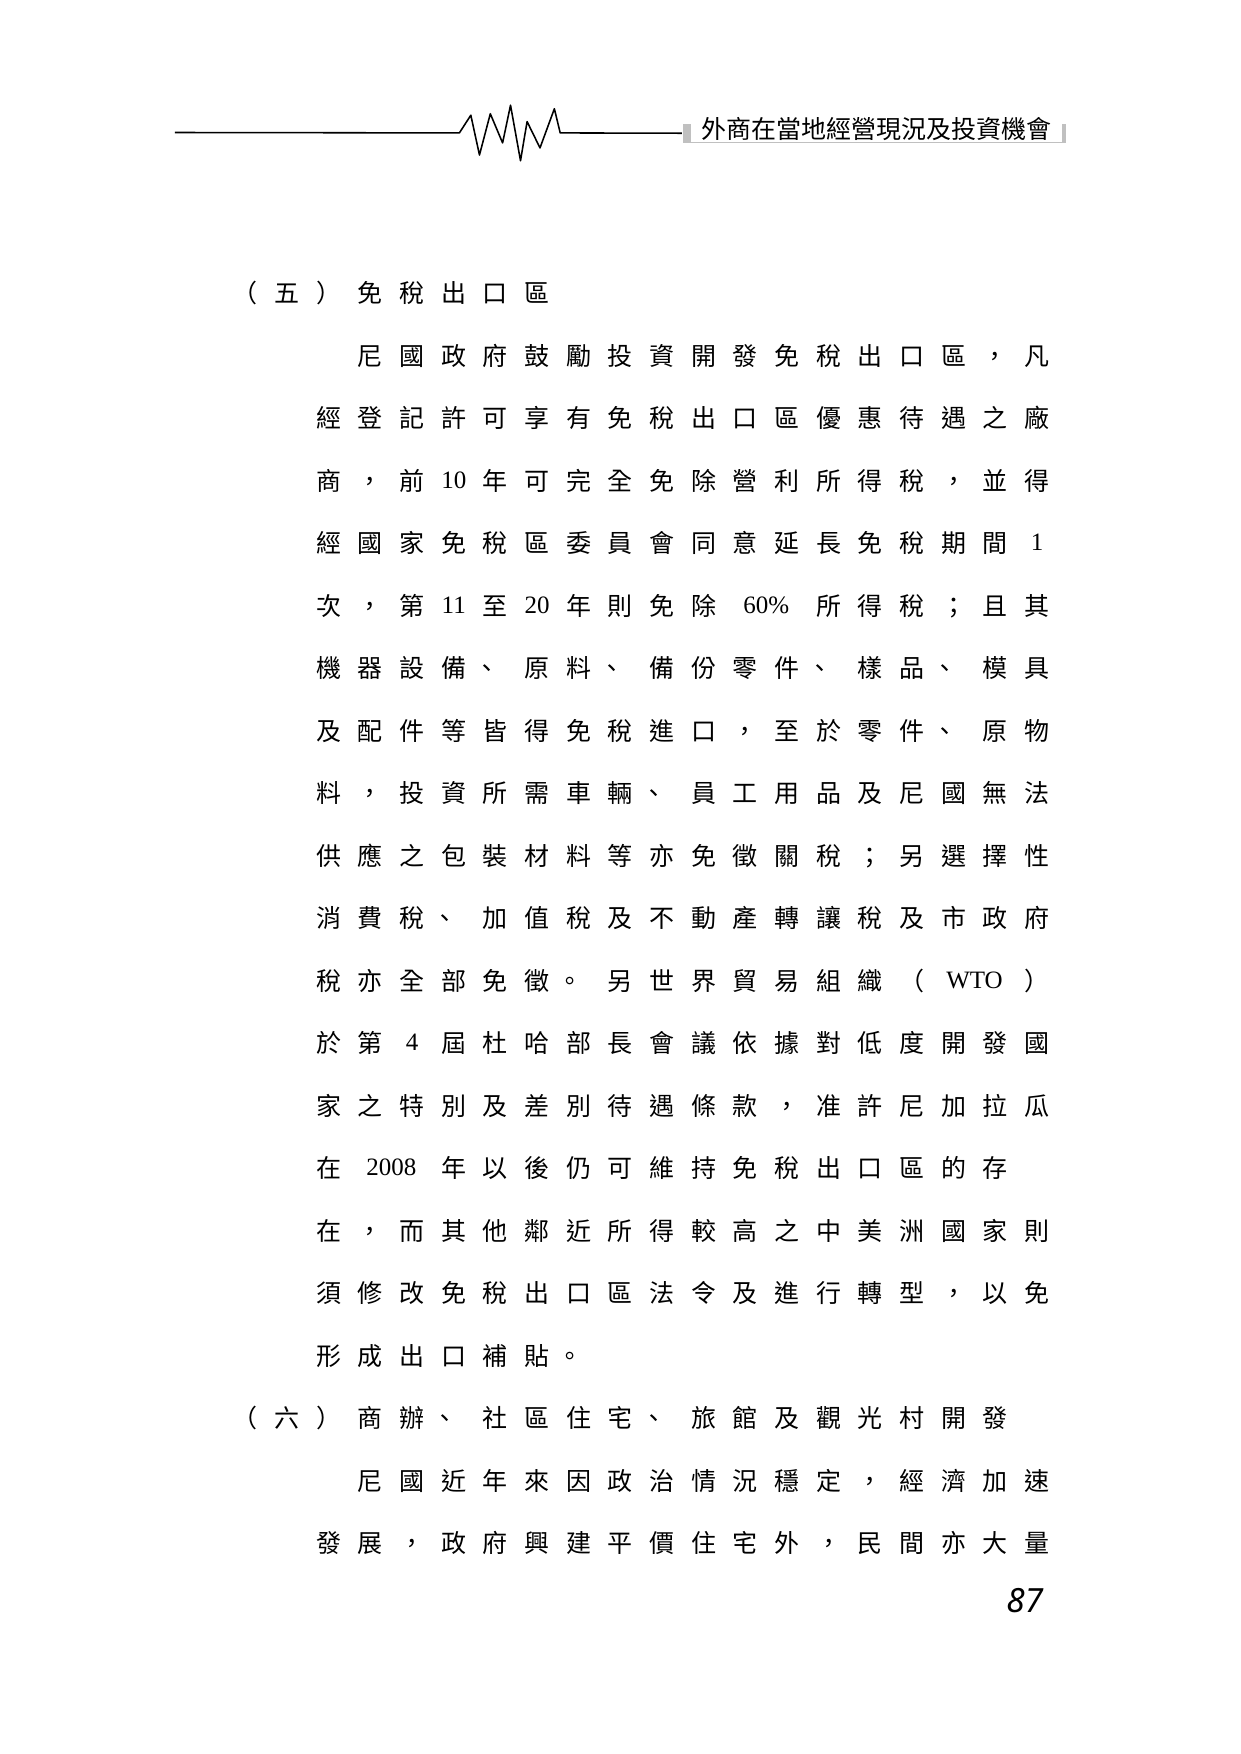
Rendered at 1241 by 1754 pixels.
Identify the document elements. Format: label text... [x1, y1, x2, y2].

text （六）商辦、社區住宅、旅館及觀光村開發 [207, 1375, 1058, 1438]
text 尼國近年來因政治情況穩定，經濟加速發展，政府興建平價住宅外，民間亦大量 [281, 1438, 1058, 1563]
text （五）免稅出口區 [207, 250, 1058, 313]
text 尼國政府鼓勵投資開發免稅出口區，凡經登記許可享有免稅出口區優惠待遇之廠商，前10年可完全免除營利所得稅，並得經國家免稅區委員會同意延長免稅期間1次，第11至20年則免除60%所得稅；且其機器設備、原料、備份零件、樣品、模具及配件等皆得免稅進口，至於零件、原物料，投資所需車輛、員工用品及尼國無法供應之包裝材料等亦免徵關稅；另選擇性消費稅、加值稅及不動產轉讓稅及市政府稅亦全部免徵。另世界貿易組織（WTO）於第4屆杜哈部長會議依據對低度開發國家之特別及差別待遇條款，准許尼加拉瓜在2008年以後仍可維持免稅出口區的存在，而其他鄰近所得較高之中美洲國家則須修改免稅出口區法令及進行轉型，以免形成出口補貼。 [281, 313, 1058, 1375]
